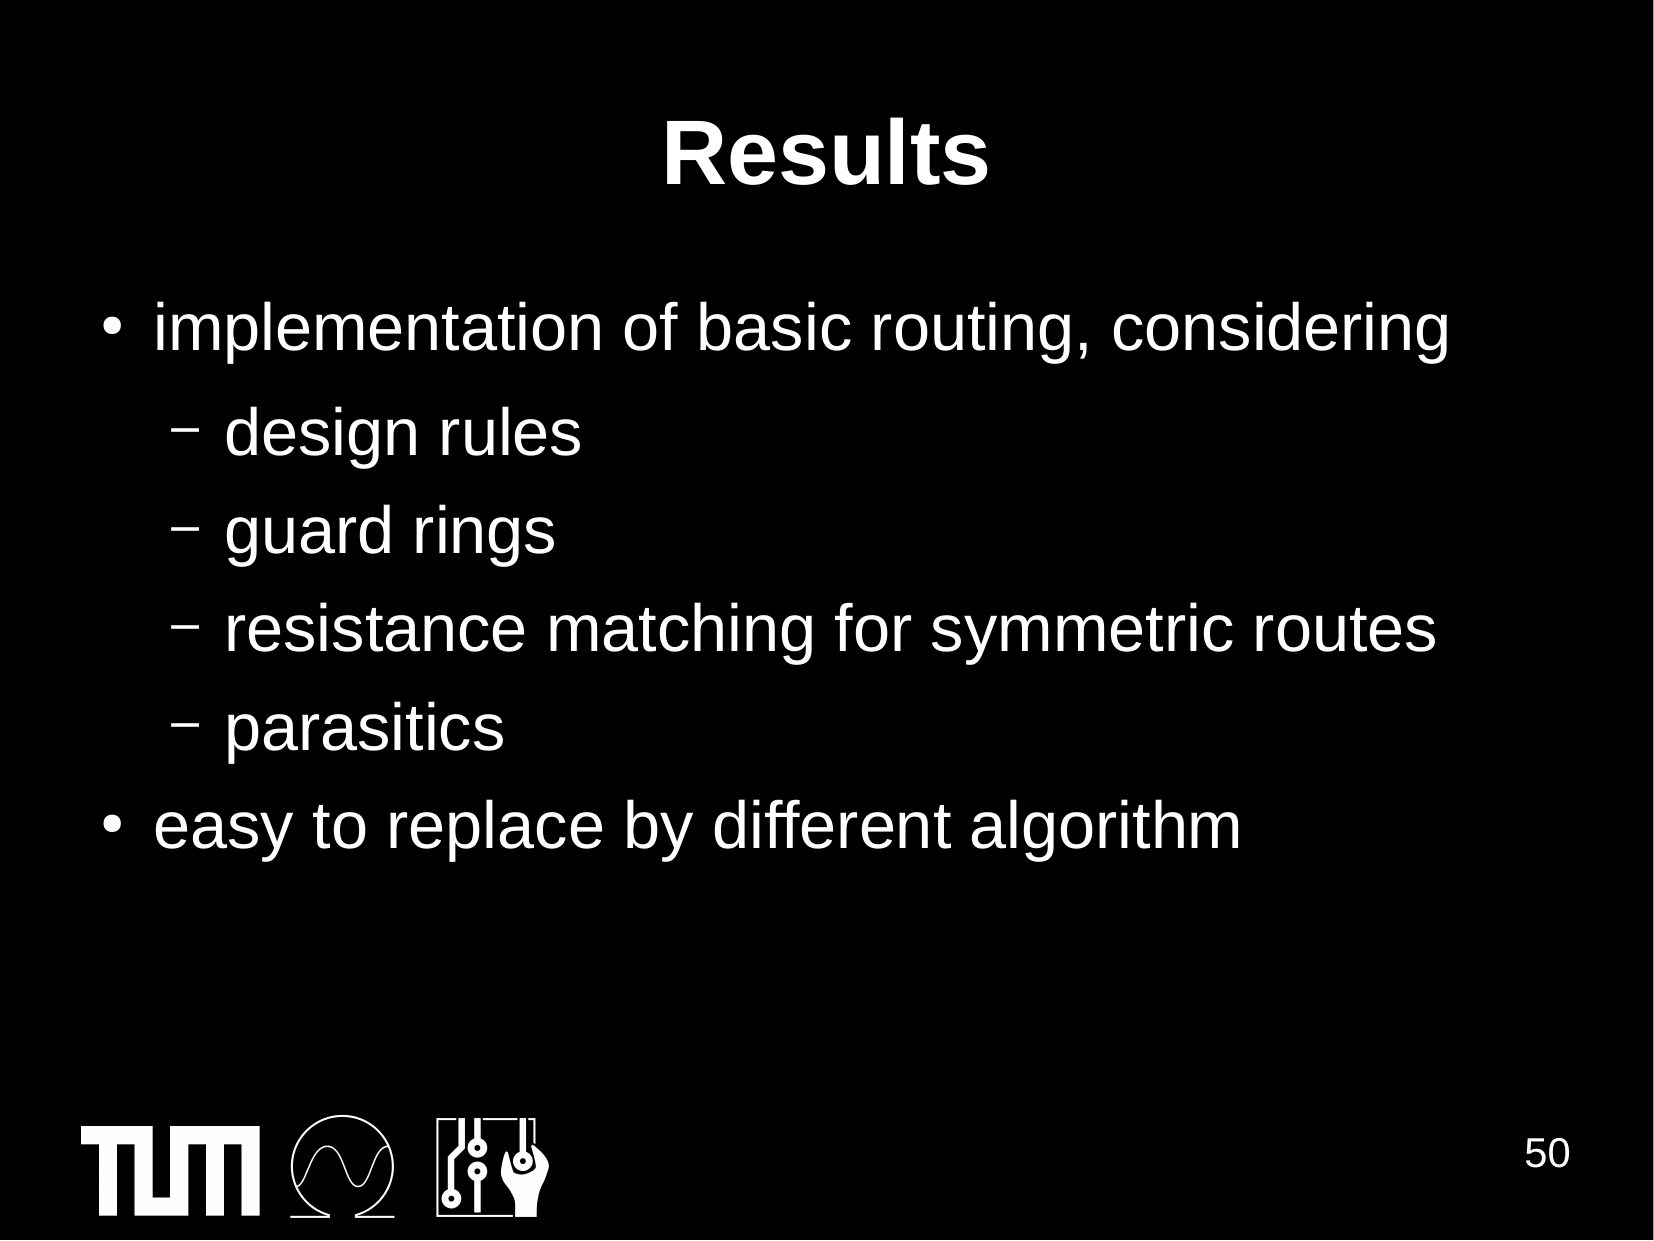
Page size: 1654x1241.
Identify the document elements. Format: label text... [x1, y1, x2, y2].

picture [63, 1108, 272, 1227]
picture [425, 1109, 554, 1227]
picture [283, 1109, 402, 1227]
title Results [82, 49, 1571, 257]
list implementation of basic routing, considering design rules guard rings resistance matching for symmetric routes parasitics easy to replace by different algorithm [82, 290, 1571, 1109]
